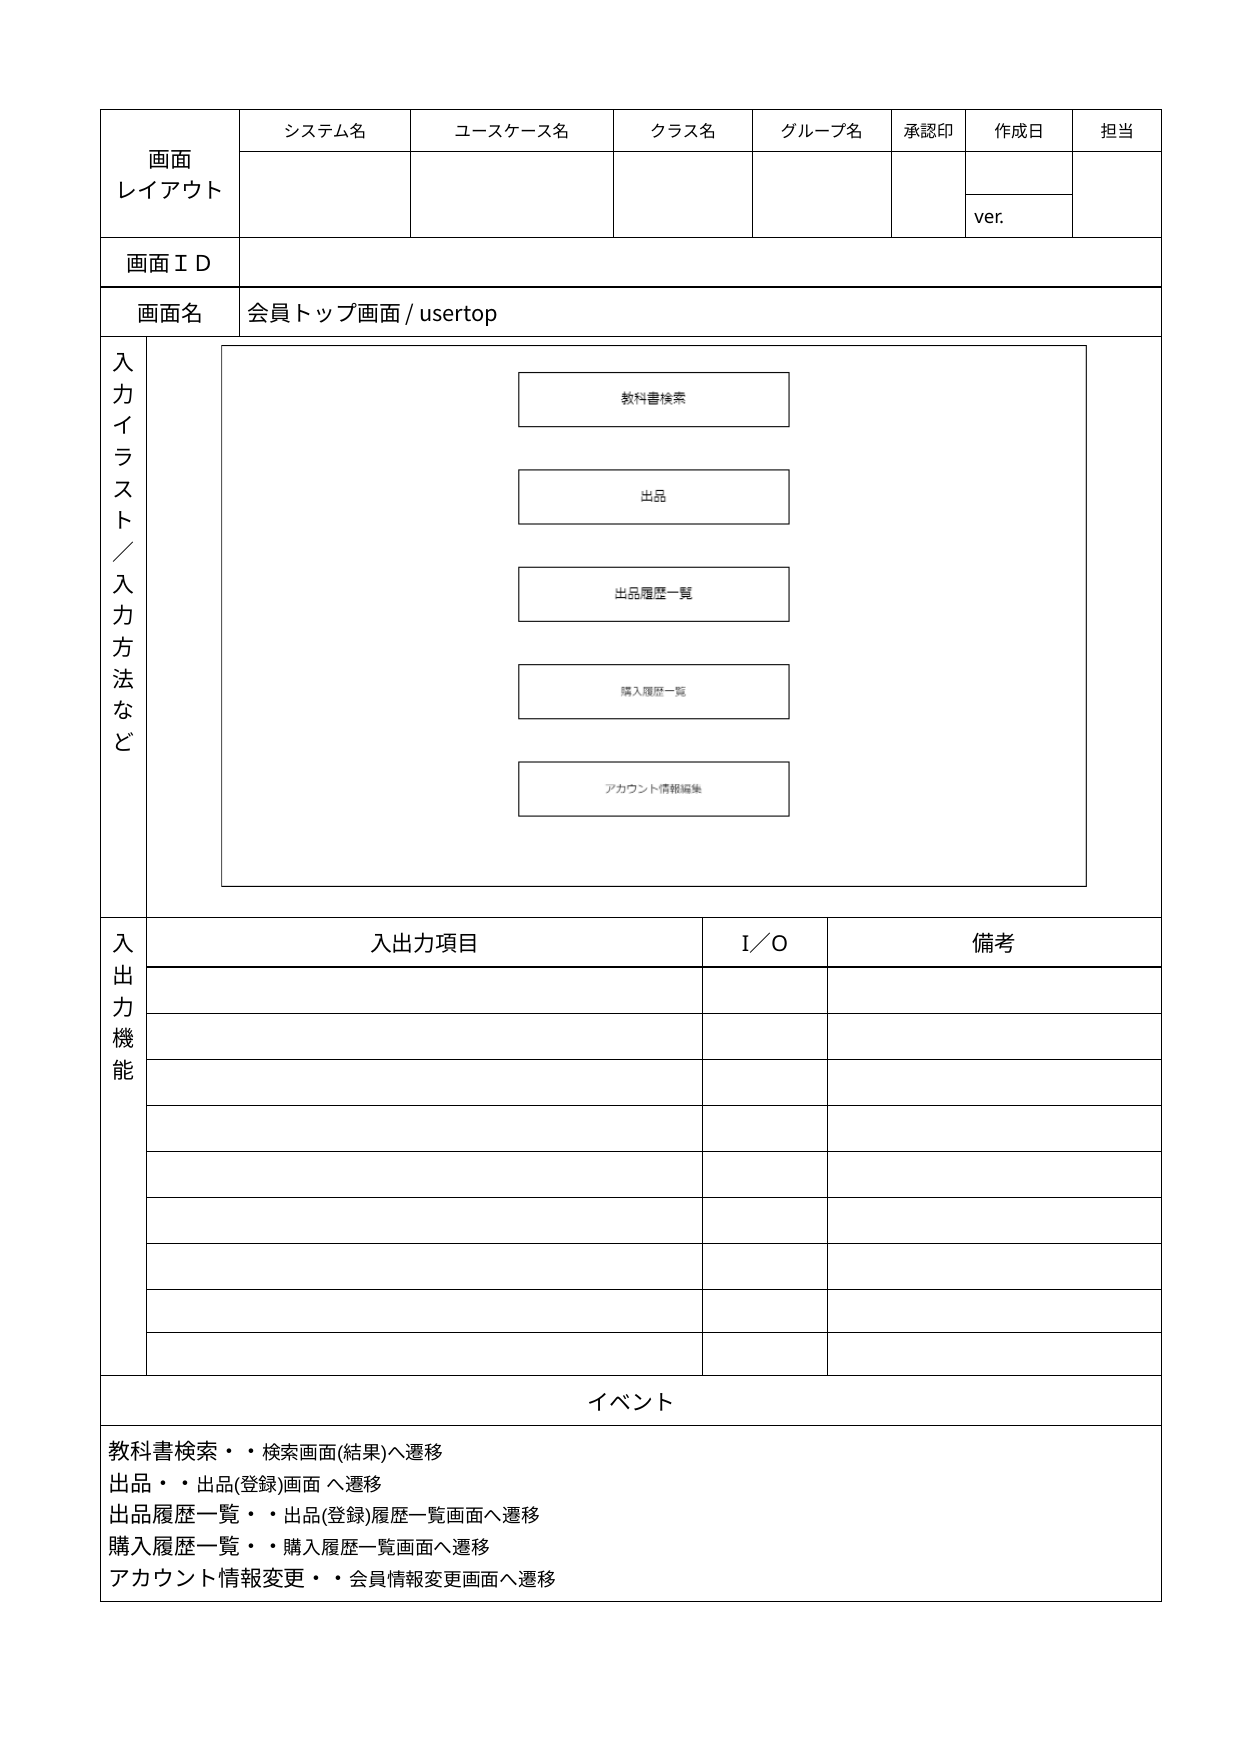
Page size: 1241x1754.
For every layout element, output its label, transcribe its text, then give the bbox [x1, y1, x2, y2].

table_cell [703, 1244, 827, 1289]
table_cell [147, 1333, 702, 1375]
table_cell [147, 1014, 702, 1059]
table_header ユースケース名 [411, 110, 613, 151]
table_header クラス名 [614, 110, 752, 151]
table_header 作成日 [966, 110, 1072, 151]
table_header システム名 [240, 110, 410, 151]
table_cell [240, 152, 410, 237]
table_cell 備考 [828, 918, 1161, 966]
table_cell [828, 1244, 1161, 1289]
table_cell [828, 1333, 1161, 1375]
table_cell [147, 1152, 702, 1197]
table_cell [828, 1060, 1161, 1105]
table_cell 画面ＩＤ [101, 238, 239, 286]
table_cell 会員トップ画面 / usertop [240, 288, 1161, 336]
table_cell [1073, 152, 1161, 237]
table_cell [147, 1106, 702, 1151]
table_cell [892, 152, 965, 237]
table_cell 入力イラスト／入力方法など [101, 337, 146, 917]
table_cell [703, 1014, 827, 1059]
table_cell [828, 1014, 1161, 1059]
table_header 画面 レイアウト [101, 110, 239, 237]
table_cell 教科書検索・・検索画面(結果)へ遷移 出品・・出品(登録)画面 へ遷移 出品履歴一覧・・出品(登録)履歴一覧画面へ遷移 購入履歴一覧・・購入履歴一覧画面へ遷移 アカウント情報変更・・会員情報変更画面へ遷移 [101, 1426, 1161, 1601]
table_cell [703, 1152, 827, 1197]
table_header 承認印 [892, 110, 965, 151]
table_cell [411, 152, 613, 237]
table_cell [828, 1290, 1161, 1332]
table_cell [703, 1290, 827, 1332]
table_cell [147, 1060, 702, 1105]
table_cell [703, 1106, 827, 1151]
table_cell [966, 152, 1072, 194]
table_cell 画面名 [101, 288, 239, 336]
table_cell [147, 337, 1161, 917]
table_cell [703, 1198, 827, 1243]
table_header 担当 [1073, 110, 1161, 151]
table_header グループ名 [753, 110, 891, 151]
table_cell [703, 968, 827, 1012]
table_cell [147, 968, 702, 1012]
table_cell [147, 1244, 702, 1289]
table_cell 入出力機能 [101, 918, 146, 1375]
table_cell [828, 1106, 1161, 1151]
table_cell 入出力項目 [147, 918, 702, 966]
table_cell I／O [703, 918, 827, 966]
table_cell [147, 1290, 702, 1332]
table_cell [703, 1333, 827, 1375]
picture [221, 345, 1088, 887]
table_cell [828, 968, 1161, 1012]
table_cell ver. [966, 195, 1072, 237]
table_cell [240, 238, 1161, 286]
table_cell [828, 1152, 1161, 1197]
table_cell [614, 152, 752, 237]
table_cell [147, 1198, 702, 1243]
table_cell [753, 152, 891, 237]
table_cell イベント [101, 1376, 1161, 1424]
table_cell [703, 1060, 827, 1105]
table_cell [828, 1198, 1161, 1243]
